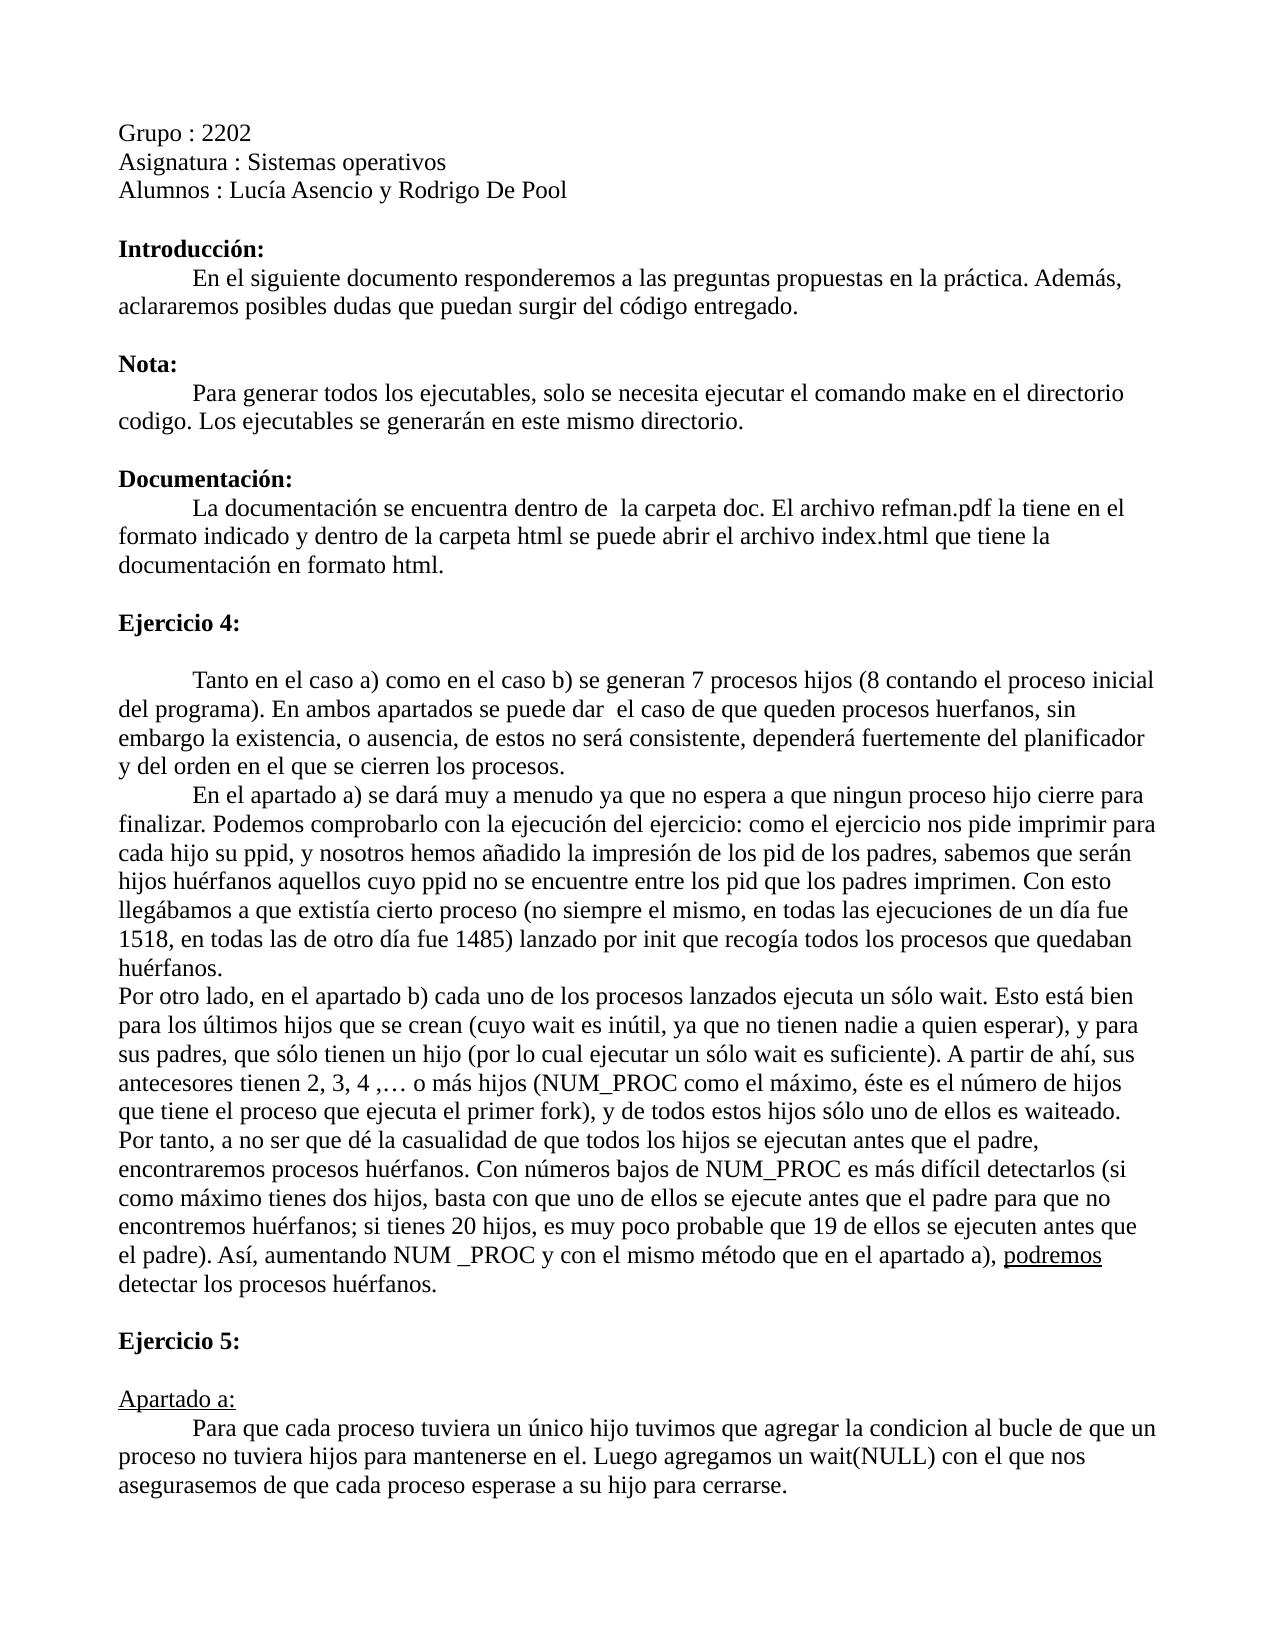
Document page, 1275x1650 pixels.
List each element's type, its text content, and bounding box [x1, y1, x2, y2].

text Nota: [118, 349, 1157, 378]
text Ejercicio 5: [118, 1326, 1157, 1355]
text Apartado a: [118, 1384, 1157, 1413]
text En el siguiente documento responderemos a las preguntas propuestas en la práctica. Además, aclararemos posibles dudas que puedan surgir del código entregado. [118, 263, 1157, 320]
text Por otro lado, en el apartado b) cada uno de los procesos lanzados ejecuta un sólo wait. Esto está bien para los últimos hijos que se crean (cuyo wait es inútil, ya que no tienen nadie a quien esperar), y para sus padres, que sólo tienen un hijo (por lo cual ejecutar un sólo wait es suficiente). A partir de ahí, sus antecesores tienen 2, 3, 4 ,… o más hijos (NUM_PROC como el máximo, éste es el número de hijos que tiene el proceso que ejecuta el primer fork), y de todos estos hijos sólo uno de ellos es waiteado. Por tanto, a no ser que dé la casualidad de que todos los hijos se ejecutan antes que el padre, encontraremos procesos huérfanos. Con números bajos de NUM_PROC es más difícil detectarlos (si como máximo tienes dos hijos, basta con que uno de ellos se ejecute antes que el padre para que no encontremos huérfanos; si tienes 20 hijos, es muy poco probable que 19 de ellos se ejecuten antes que el padre). Así, aumentando NUM _PROC y con el mismo método que en el apartado a), podremos detectar los procesos huérfanos. [118, 981, 1157, 1298]
text Ejercicio 4: [118, 608, 1157, 636]
text Tanto en el caso a) como en el caso b) se generan 7 procesos hijos (8 contando el proceso inicial del programa). En ambos apartados se puede dar el caso de que queden procesos huerfanos, sin embargo la existencia, o ausencia, de estos no será consistente, dependerá fuertemente del planificador y del orden en el que se cierren los procesos. [118, 665, 1157, 780]
text Documentación: [118, 464, 1157, 493]
text Introducción: [118, 234, 1157, 263]
text En el apartado a) se dará muy a menudo ya que no espera a que ningun proceso hijo cierre para finalizar. Podemos comprobarlo con la ejecución del ejercicio: como el ejercicio nos pide imprimir para cada hijo su ppid, y nosotros hemos añadido la impresión de los pid de los padres, sabemos que serán hijos huérfanos aquellos cuyo ppid no se encuentre entre los pid que los padres imprimen. Con esto llegábamos a que extistía cierto proceso (no siempre el mismo, en todas las ejecuciones de un día fue 1518, en todas las de otro día fue 1485) lanzado por init que recogía todos los procesos que quedaban huérfanos. [118, 780, 1157, 981]
text Para que cada proceso tuviera un único hijo tuvimos que agregar la condicion al bucle de que un proceso no tuviera hijos para mantenerse en el. Luego agregamos un wait(NULL) con el que nos asegurasemos de que cada proceso esperase a su hijo para cerrarse. [118, 1413, 1157, 1499]
text La documentación se encuentra dentro de la carpeta doc. El archivo refman.pdf la tiene en el formato indicado y dentro de la carpeta html se puede abrir el archivo index.html que tiene la documentación en formato html. [118, 493, 1157, 579]
text Para generar todos los ejecutables, solo se necesita ejecutar el comando make en el directorio codigo. Los ejecutables se generarán en este mismo directorio. [118, 378, 1157, 435]
